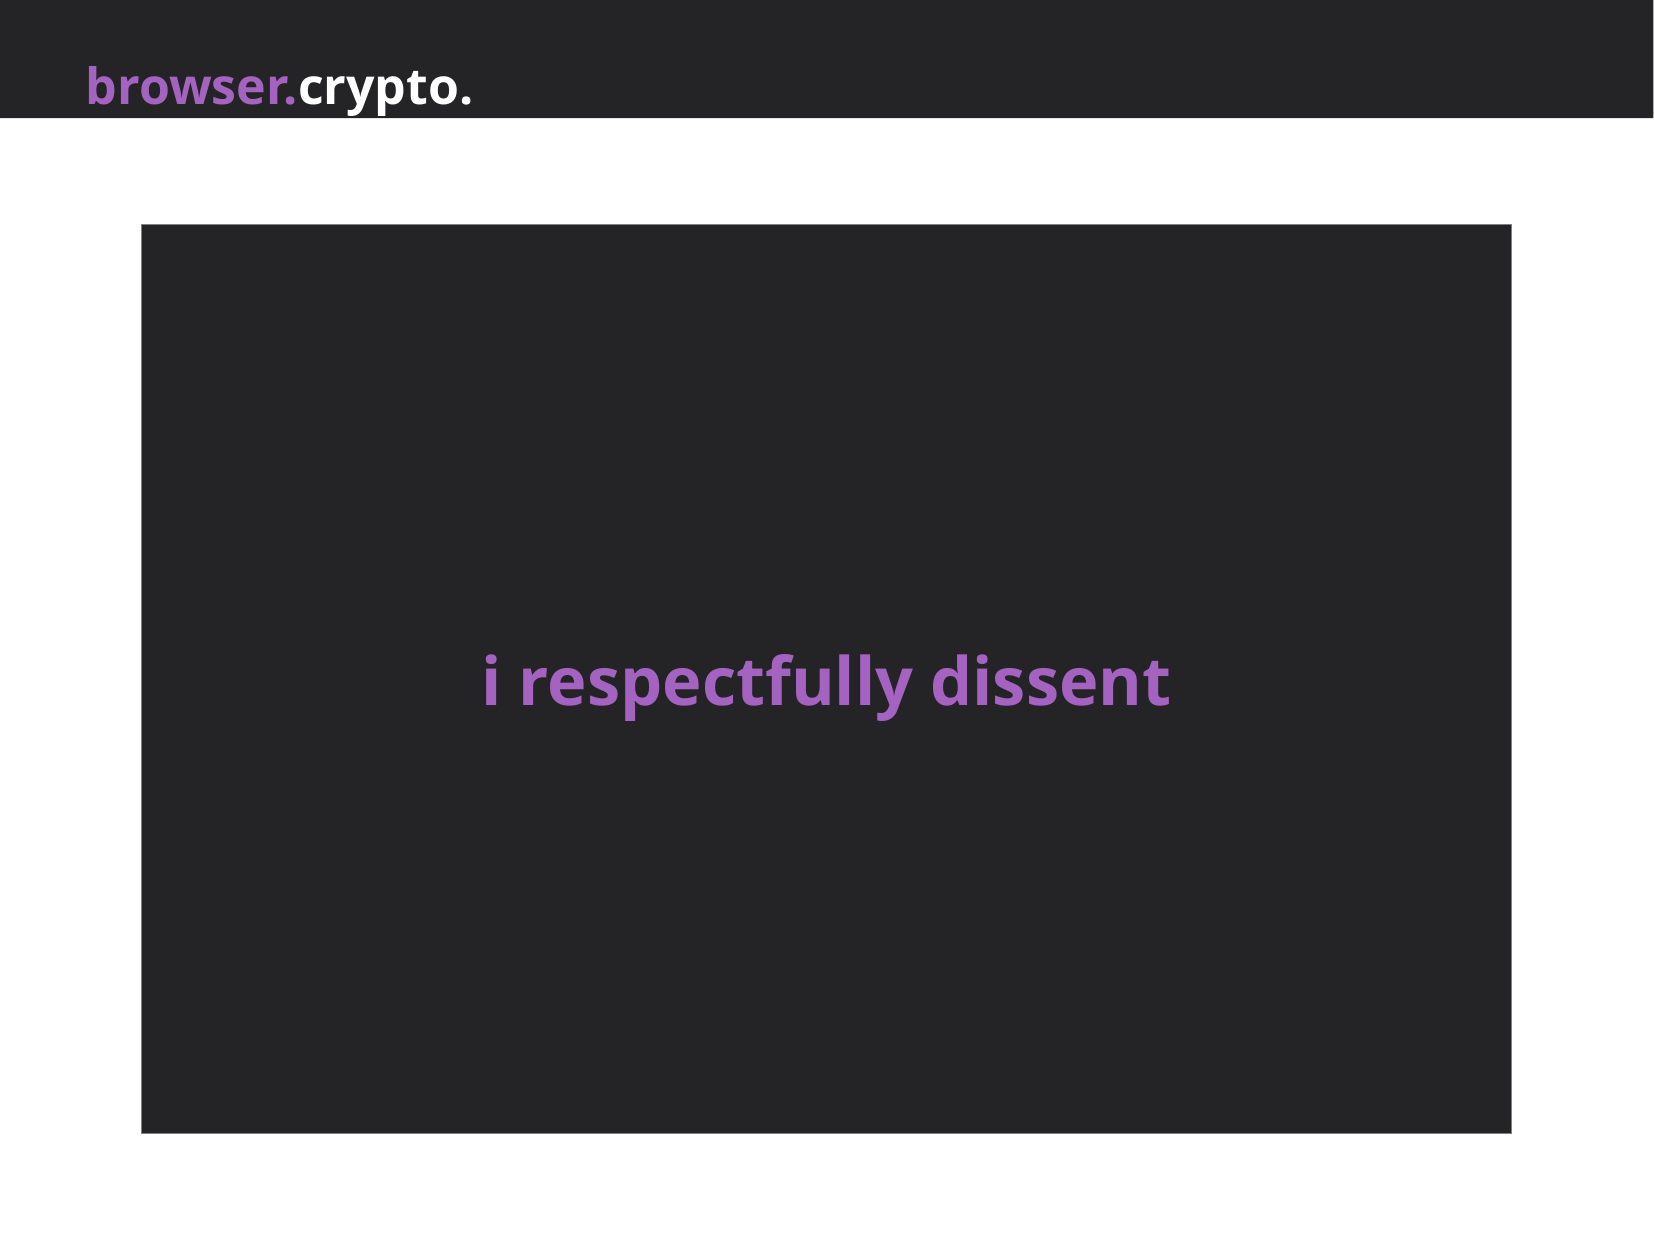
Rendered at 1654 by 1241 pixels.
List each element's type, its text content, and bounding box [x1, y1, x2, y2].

text_box i respectfully dissent [141, 224, 1512, 1134]
text_box [165, 531, 1441, 1087]
text_box [0, 0, 1654, 119]
text_box browser.crypto. [70, 43, 567, 119]
